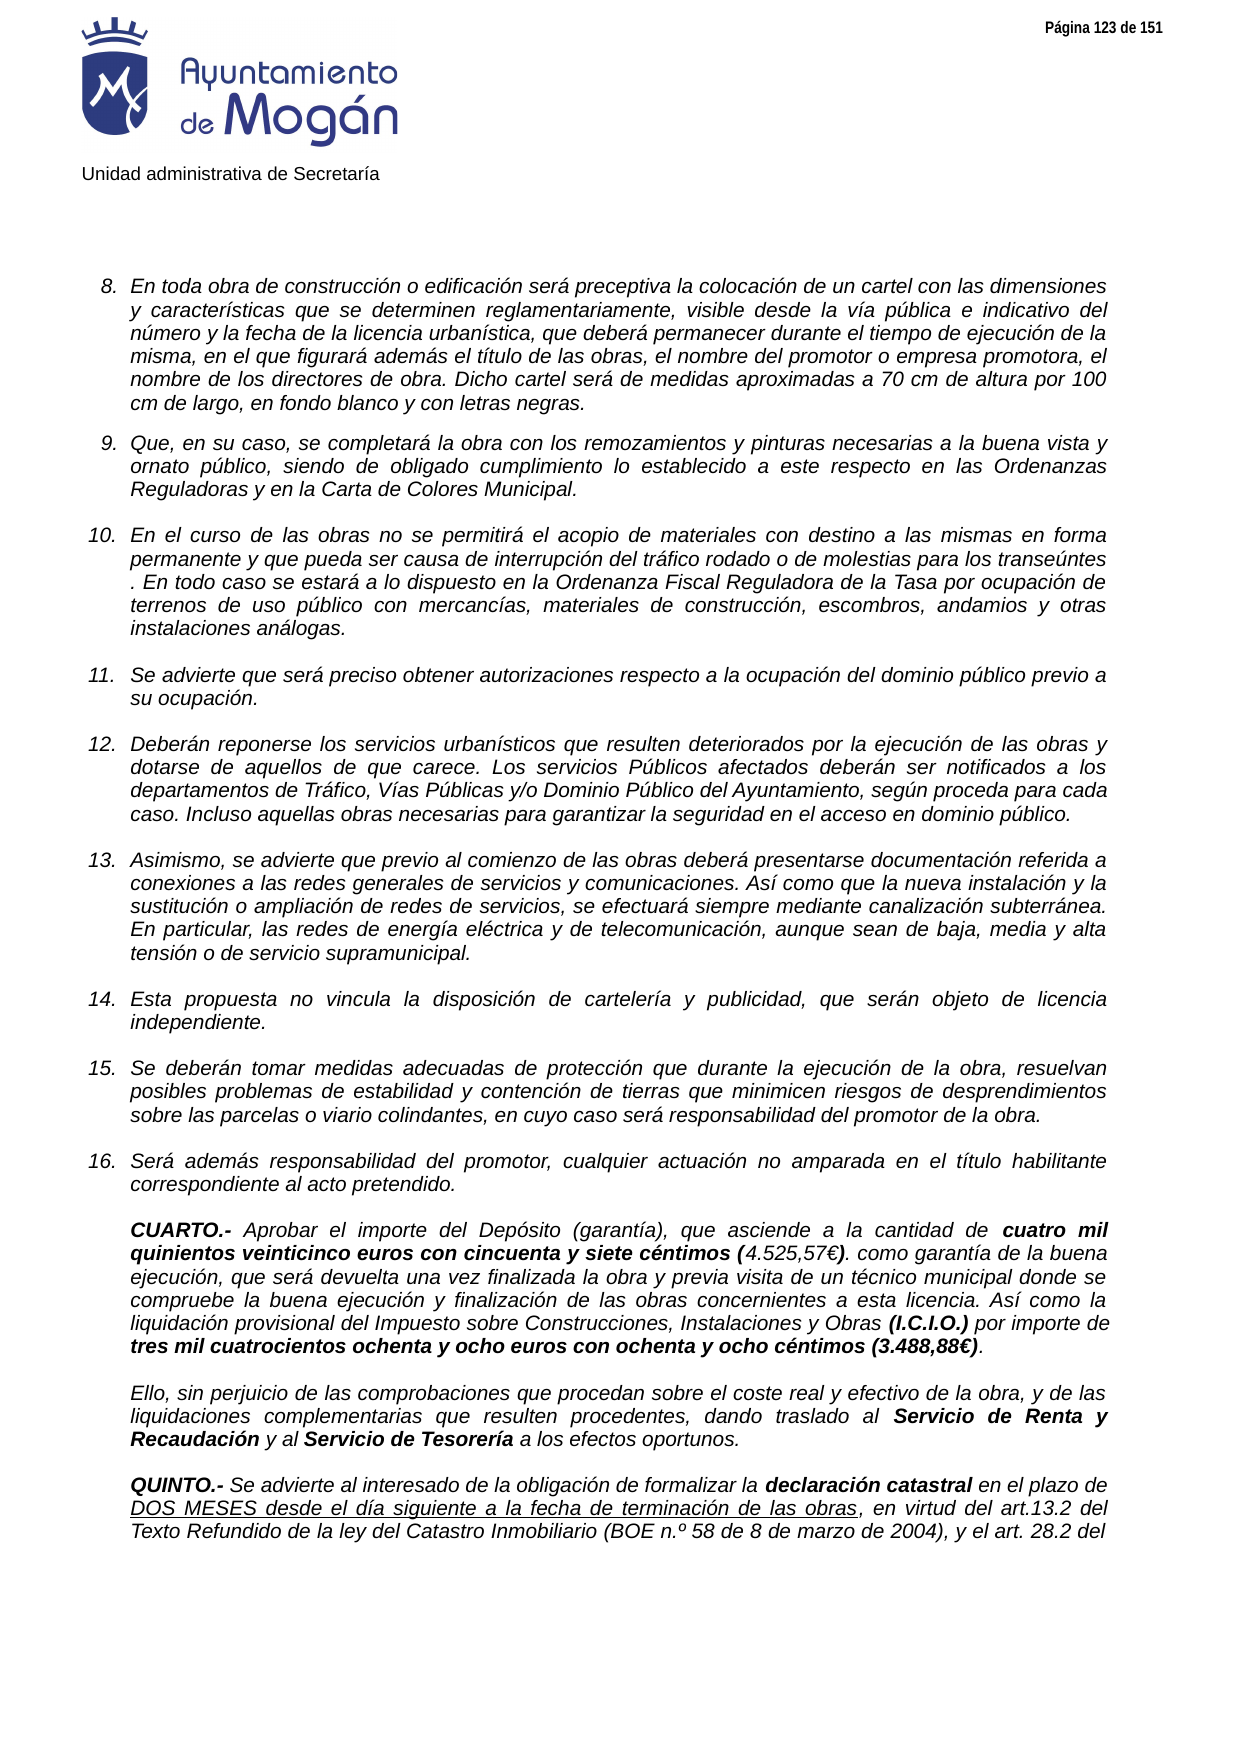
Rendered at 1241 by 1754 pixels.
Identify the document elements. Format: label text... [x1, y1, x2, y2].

picture [81, 17, 398, 153]
list Que, en su caso, se completará la obra con los remozamientos y pinturas necesarias a la buena vista y ornato público, siendo de obligado cumplimiento lo establecido a este respecto en las Ordenanzas Reguladoras y en la Carta de Colores Municipal. [101, 431, 1110, 501]
list Se advierte que será preciso obtener autorizaciones respecto a la ocupación del dominio público previo a su ocupación. [88, 663, 1110, 709]
list Asimismo, se advierte que previo al comienzo de las obras deberá presentarse documentación referida a conexiones a las redes generales de servicios y comunicaciones. Así como que la nueva instalación y la sustitución o ampliación de redes de servicios, se efectuará siempre mediante canalización subterránea. En particular, las redes de energía eléctrica y de telecomunicación, aunque sean de baja, media y alta tensión o de servicio supramunicipal. [88, 848, 1110, 964]
text Ello, sin perjuicio de las comprobaciones que procedan sobre el coste real y efectivo de la obra, y de las liquidaciones complementarias que resulten procedentes, dando traslado al Servicio de Renta y Recaudación y al Servicio de Tesorería a los efectos oportunos. [130, 1381, 1110, 1451]
list Será además responsabilidad del promotor, cualquier actuación no amparada en el título habilitante correspondiente al acto pretendido. [88, 1149, 1110, 1196]
list Se deberán tomar medidas adecuadas de protección que durante la ejecución de la obra, resuelvan posibles problemas de estabilidad y contención de tierras que minimicen riesgos de desprendimientos sobre las parcelas o viario colindantes, en cuyo caso será responsabilidad del promotor de la obra. [88, 1057, 1110, 1126]
list Deberán reponerse los servicios urbanísticos que resulten deteriorados por la ejecución de las obras y dotarse de aquellos de que carece. Los servicios Públicos afectados deberán ser notificados a los departamentos de Tráfico, Vías Públicas y/o Dominio Público del Ayuntamiento, según proceda para cada caso. Incluso aquellas obras necesarias para garantizar la seguridad en el acceso en dominio público. [88, 732, 1110, 825]
text CUARTO.- Aprobar el importe del Depósito (garantía), que asciende a la cantidad de cuatro mil quinientos veinticinco euros con cincuenta y siete céntimos (4.525,57€). como garantía de la buena ejecución, que será devuelta una vez finalizada la obra y previa visita de un técnico municipal donde se compruebe la buena ejecución y finalización de las obras concernientes a esta licencia. Así como la liquidación provisional del Impuesto sobre Construcciones, Instalaciones y Obras (I.C.I.O.) por importe de tres mil cuatrocientos ochenta y ocho euros con ochenta y ocho céntimos (3.488,88€). [130, 1219, 1110, 1358]
list En toda obra de construcción o edificación será preceptiva la colocación de un cartel con las dimensiones y características que se determinen reglamentariamente, visible desde la vía pública e indicativo del número y la fecha de la licencia urbanística, que deberá permanecer durante el tiempo de ejecución de la misma, en el que figurará además el título de las obras, el nombre del promotor o empresa promotora, el nombre de los directores de obra. Dicho cartel será de medidas aproximadas a 70 cm de altura por 100 cm de largo, en fondo blanco y con letras negras. [101, 275, 1110, 414]
list Esta propuesta no vincula la disposición de cartelería y publicidad, que serán objeto de licencia independiente. [88, 987, 1110, 1034]
list En el curso de las obras no se permitirá el acopio de materiales con destino a las mismas en forma permanente y que pueda ser causa de interrupción del tráfico rodado o de molestias para los transeúntes . En todo caso se estará a lo dispuesto en la Ordenanza Fiscal Reguladora de la Tasa por ocupación de terrenos de uso público con mercancías, materiales de construcción, escombros, andamios y otras instalaciones análogas. [88, 524, 1110, 640]
text QUINTO.- Se advierte al interesado de la obligación de formalizar la declaración catastral en el plazo de DOS MESES desde el día siguiente a la fecha de terminación de las obras, en virtud del art.13.2 del Texto Refundido de la ley del Catastro Inmobiliario (BOE n.º 58 de 8 de marzo de 2004), y el art. 28.2 del [130, 1474, 1110, 1543]
